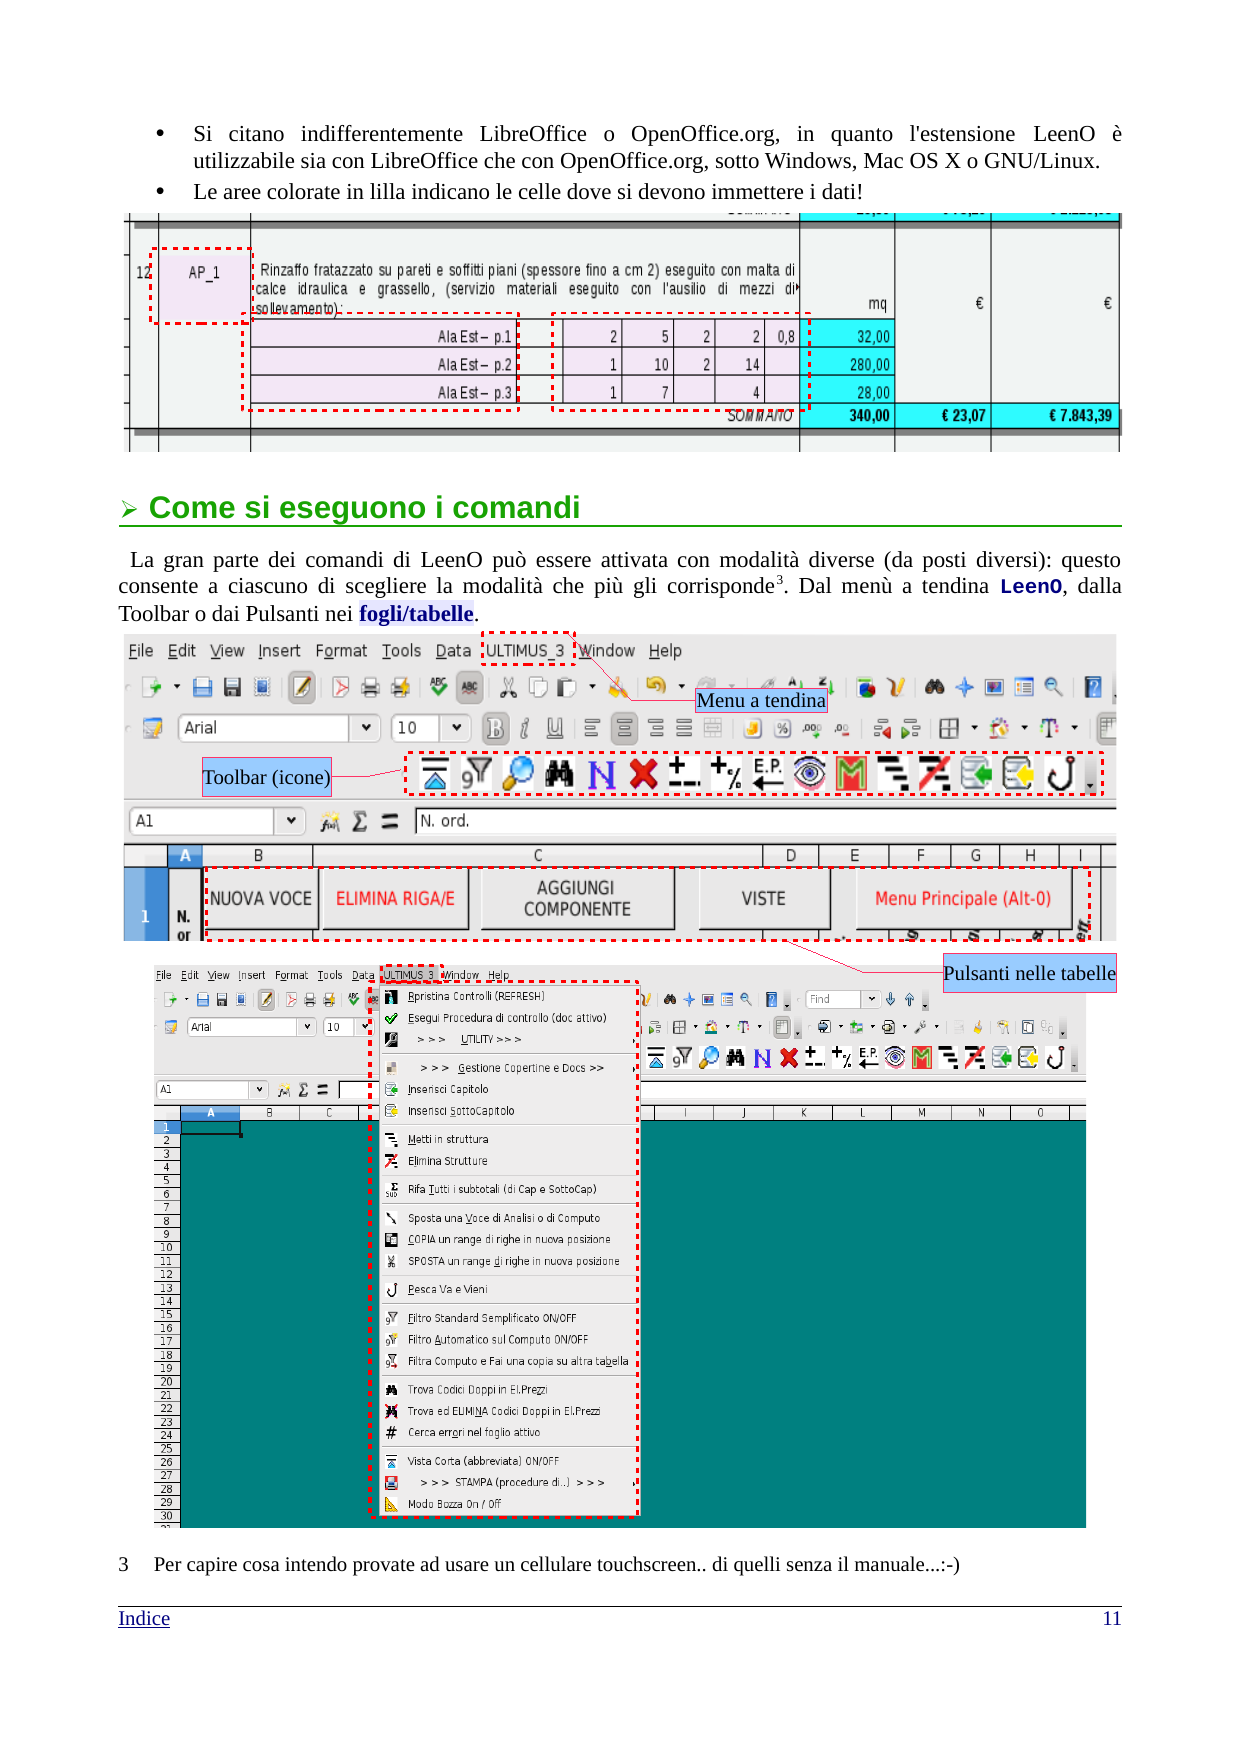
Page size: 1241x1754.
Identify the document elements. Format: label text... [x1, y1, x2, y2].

list Le aree colorate in lilla indicano le celle dove si devono immettere i dati! [156, 176, 1122, 205]
table_header [118, 208, 1122, 457]
text La gran parte dei comandi di LeenO può essere attivata con modalità diverse (da posti diversi): questo consente a ciascuno di scegliere la modalità che più gli corrisponde. Dal menù a tendina LeenO, dalla Toolbar o dai Pulsanti nei fogli/tabelle. [118, 546, 1122, 626]
picture [123, 634, 1117, 941]
picture [123, 213, 1123, 452]
picture [154, 965, 1087, 1528]
list Si citano indifferentemente LibreOffice o OpenOffice.org, in quanto l'estensione LeenO è utilizzabile sia con LibreOffice che con OpenOffice.org, sotto Windows, Mac OS X o GNU/Linux. [156, 118, 1122, 173]
subtitle Come si eseguono i comandi [119, 489, 1122, 525]
text Per capire cosa intendo provate ad usare un cellulare touchscreen.. di quelli senza il manuale...:-) [118, 1552, 1122, 1576]
table_header [118, 629, 1122, 1534]
